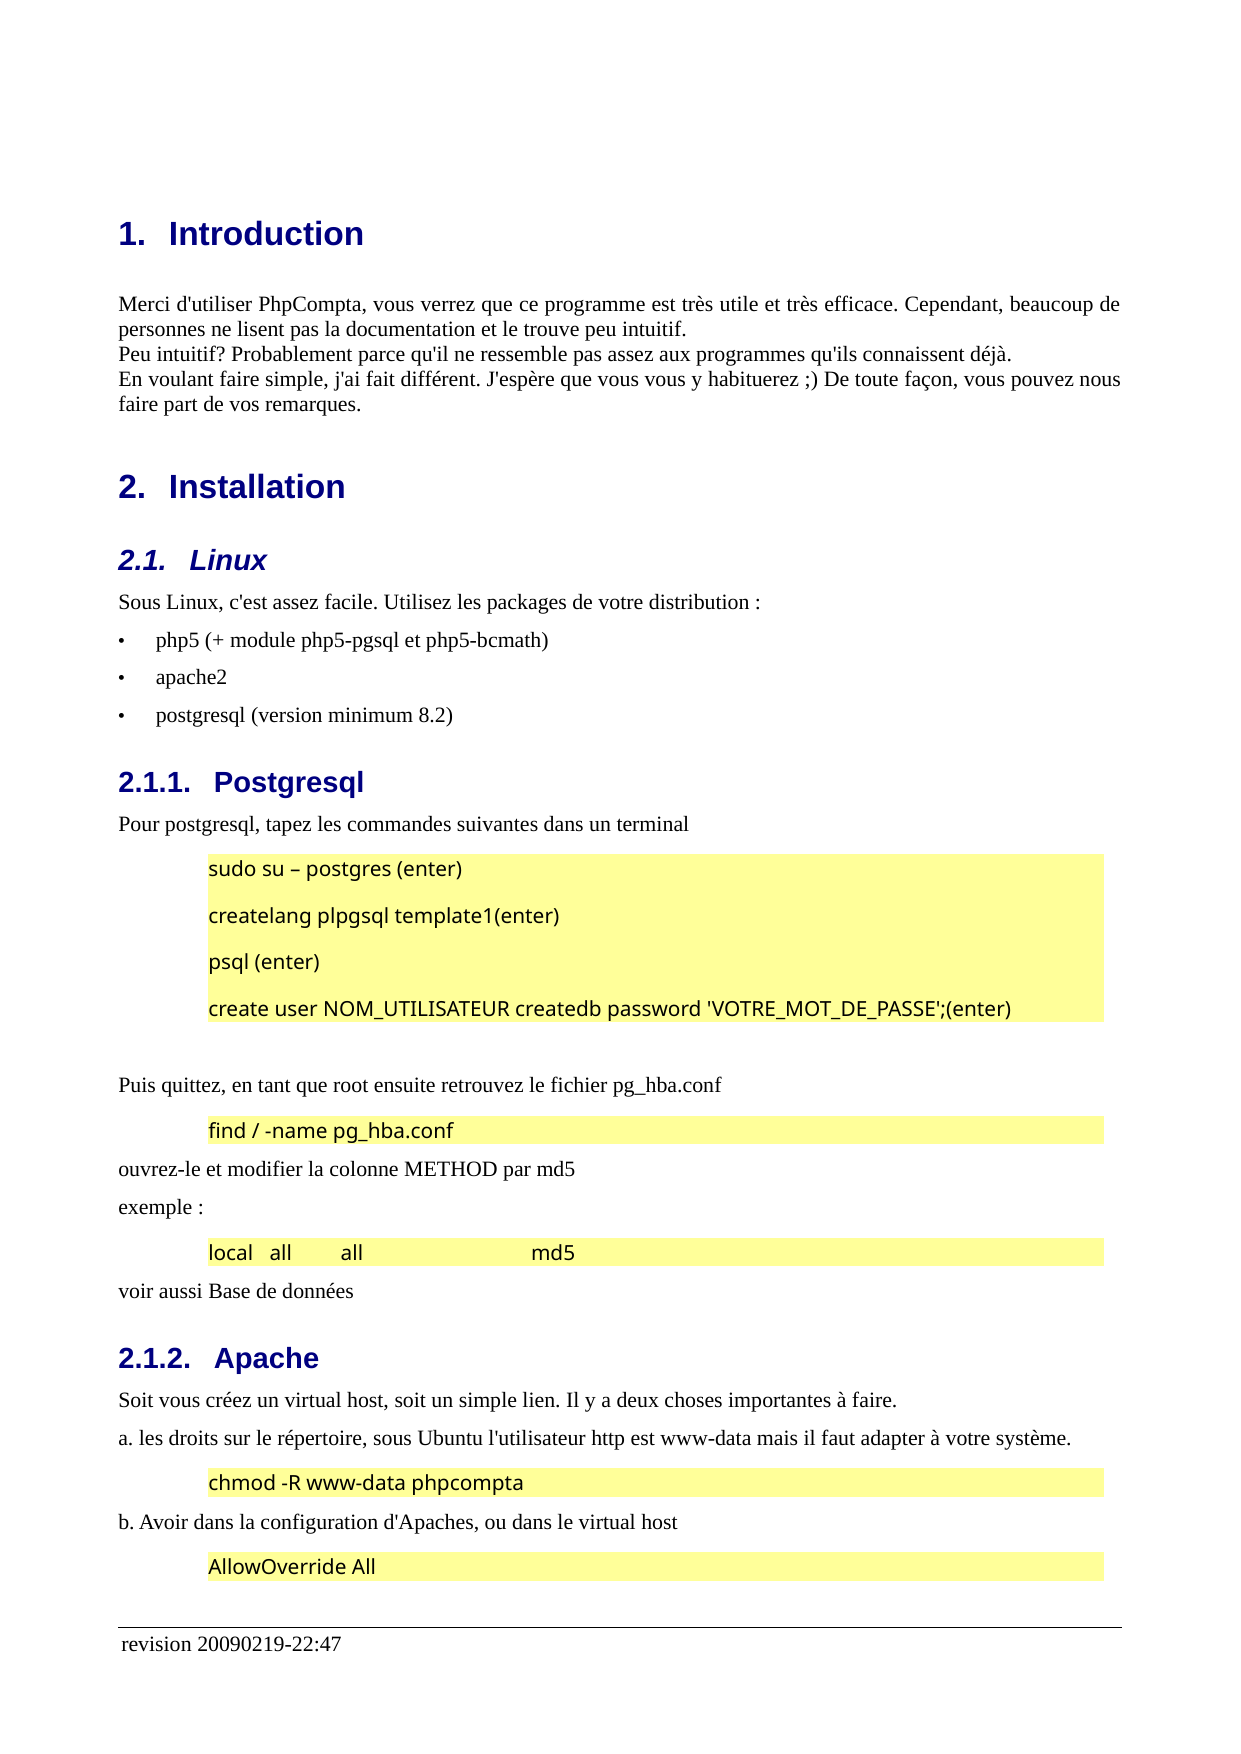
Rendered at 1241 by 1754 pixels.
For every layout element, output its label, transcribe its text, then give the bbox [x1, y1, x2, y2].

subtitle Installation [118, 467, 1122, 505]
subtitle Linux [118, 543, 1122, 576]
text psql (enter) [208, 947, 1104, 976]
subtitle Apache [118, 1341, 1122, 1374]
text ouvrez-le et modifier la colonne METHOD par md5 [118, 1156, 1122, 1181]
text createlang plpgsql template1(enter) [208, 901, 1104, 929]
text a. les droits sur le répertoire, sous Ubuntu l'utilisateur http est www-data mais il faut adapter à votre système. [118, 1424, 1122, 1450]
text sudo su – postgres (enter) [208, 854, 1104, 883]
list php5 (+ module php5-pgsql et php5-bcmath) [118, 627, 1122, 652]
list apache2 [118, 664, 1122, 689]
text b. Avoir dans la configuration d'Apaches, ou dans le virtual host [118, 1509, 1122, 1534]
text Soit vous créez un virtual host, soit un simple lien. Il y a deux choses importantes à faire. [118, 1387, 1122, 1412]
text En voulant faire simple, j'ai fait différent. J'espère que vous vous y habituerez ;) De toute façon, vous pouvez nous faire part de vos remarques. [118, 366, 1122, 417]
text chmod -R www-data phpcompta [208, 1468, 1104, 1497]
text Sous Linux, c'est assez facile. Utilisez les packages de votre distribution : [118, 589, 1122, 614]
text AllowOverride All [208, 1552, 1104, 1581]
text create user NOM_UTILISATEUR createdb password 'VOTRE_MOT_DE_PASSE';(enter) [208, 994, 1104, 1022]
list postgresql (version minimum 8.2) [118, 702, 1122, 727]
text Peu intuitif? Probablement parce qu'il ne ressemble pas assez aux programmes qu'ils connaissent déjà. [118, 341, 1122, 366]
subtitle Introduction [118, 214, 1122, 253]
text Pour postgresql, tapez les commandes suivantes dans un terminal [118, 811, 1122, 836]
text exemple : [118, 1194, 1122, 1219]
text voir aussi Base de données [118, 1278, 1122, 1303]
text Puis quittez, en tant que root ensuite retrouvez le fichier pg_hba.conf [118, 1072, 1122, 1097]
text find / -name pg_hba.conf [208, 1116, 1104, 1144]
text Merci d'utiliser PhpCompta, vous verrez que ce programme est très utile et très efficace. Cependant, beaucoup de personnes ne lisent pas la documentation et le trouve peu intuitif. [118, 291, 1122, 341]
subtitle Postgresql [118, 765, 1122, 798]
text local all all md5 [208, 1238, 1104, 1266]
